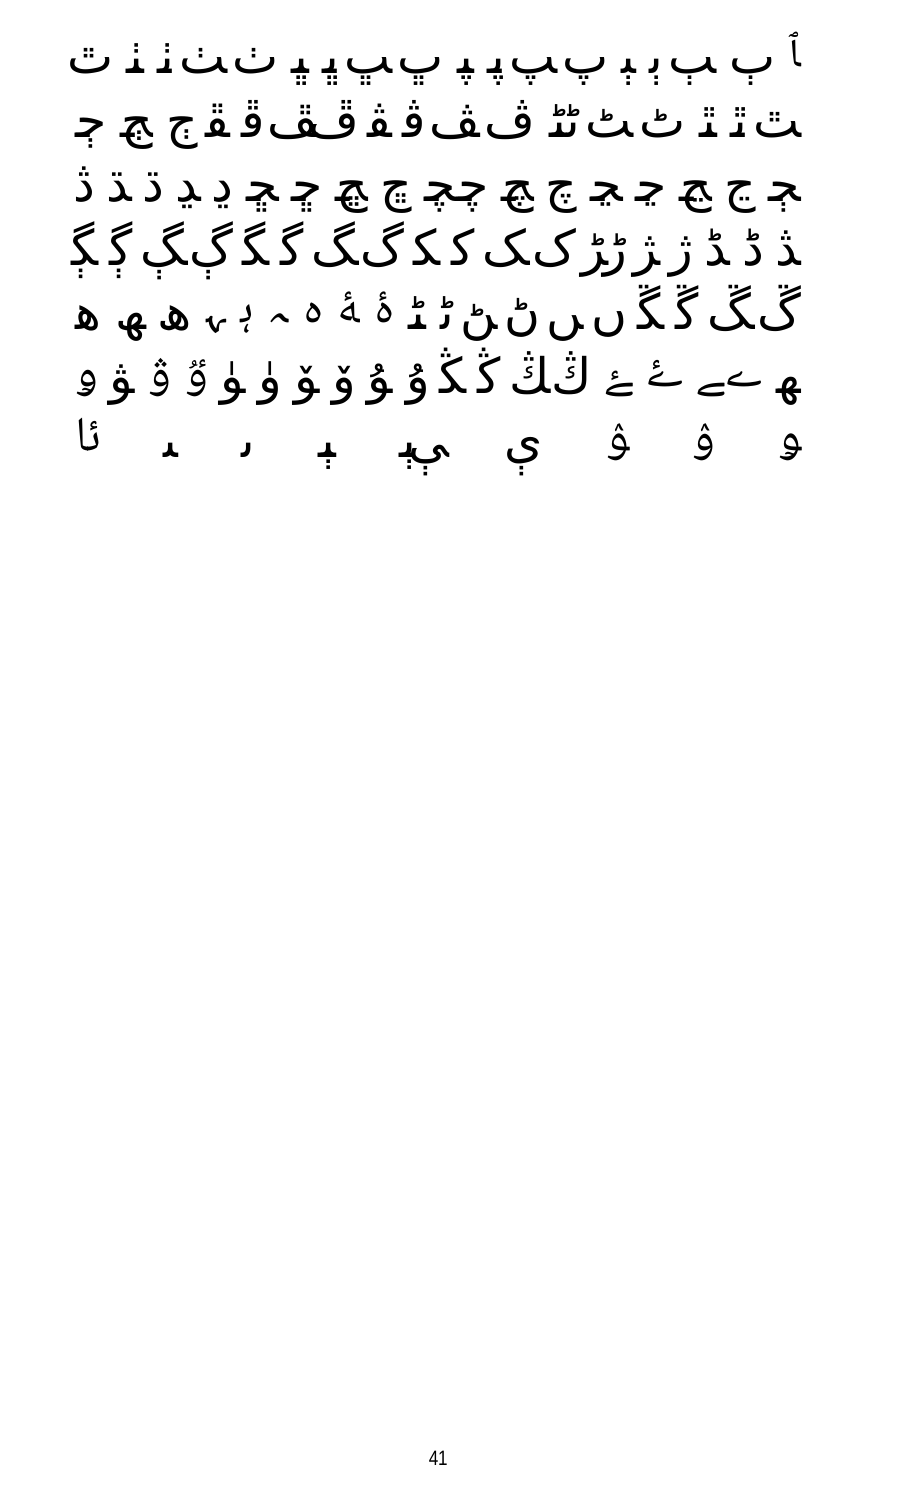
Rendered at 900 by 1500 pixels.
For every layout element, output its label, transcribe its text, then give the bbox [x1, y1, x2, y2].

text ﭑ ﭒ ﭓ ﭔ ﭕ ﭖ ﭗ ﭘ ﭙ ﭚ ﭛ ﭜ ﭝ ﭞ ﭟ ﭠ ﭡ ﭢ ﭣ ﭤ ﭥ ﭦ ﭧ ﭨﭩ ﭪ ﭫ ﭬ ﭭ ﭮﭯ ﭰ ﭱ ﭲ ﭳ ﭴ ﭵ ﭶ ﭷ ﭸ ﭹ ﭺ ﭻ ﭼﭽ ﭾ ﭿ ﮀ ﮁ ﮂ ﮃ ﮄ ﮅ ﮆ ﮇ ﮈ ﮉ ﮊ ﮋ ﮌﮍ ﮎ ﮏ ﮐ ﮑ ﮒ ﮓ ﮔ ﮕ ﮖ ﮗ ﮘ ﮙ ﮚ ﮛ ﮜ ﮝ ﮞ ﮟ ﮠ ﮡ ﮢ ﮣ ﮤ ﮥ ﮦ ﮧ ﮨ ﮩ ﮪ ﮫ ﮬ ﮭ ﮮﮯ ﮰ ﮱ ﯓ ﯔ ﯕ ﯖ ﯗ ﯘ ﯙ ﯚ ﯛ ﯜ ﯝ ﯞ ﯟ ﯠ ﯡ ﯢ ﯣ ﯤ ﯥﯦ ﯧ ﯨ ﯩ ﯪ [75, 30, 801, 477]
